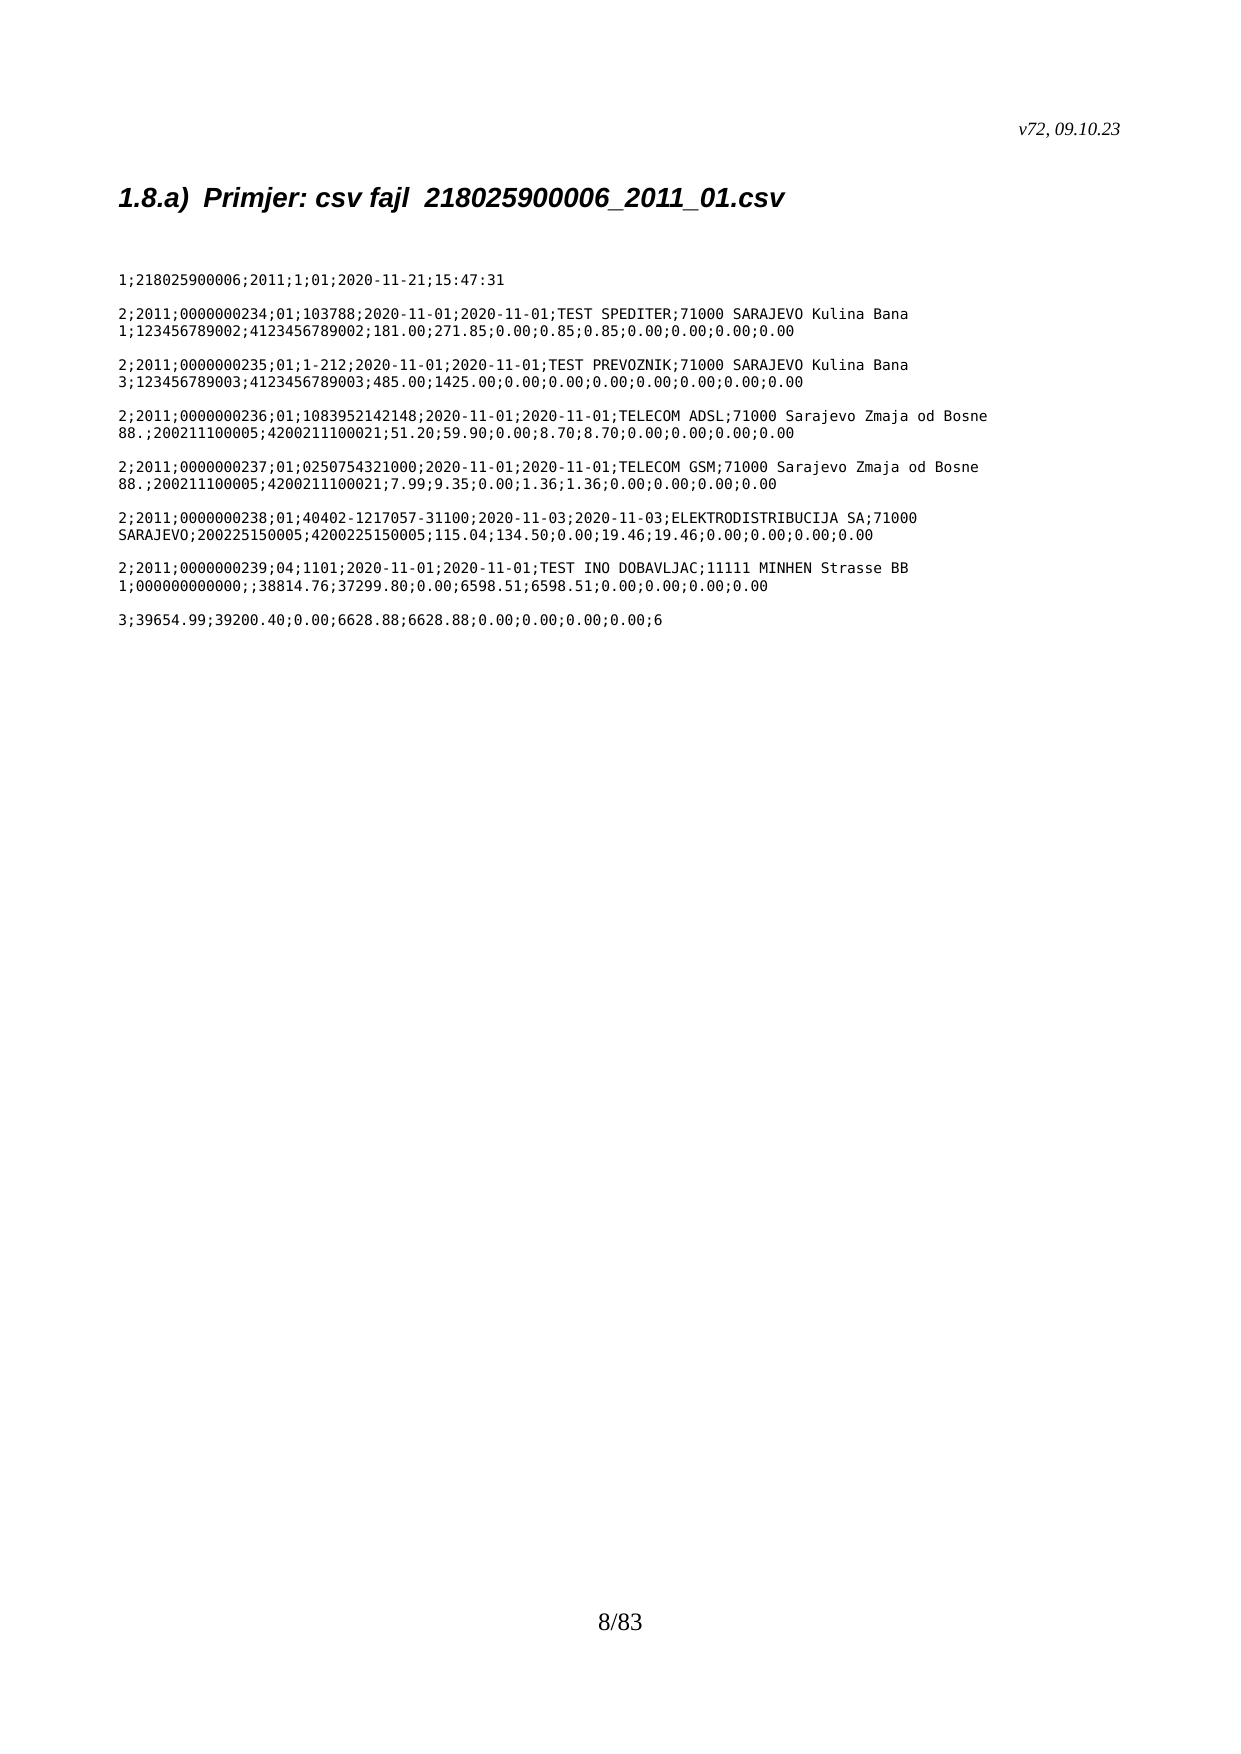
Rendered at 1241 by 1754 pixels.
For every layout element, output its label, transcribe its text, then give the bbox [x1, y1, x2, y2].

text 2;2011;0000000234;01;103788;2020-11-01;2020-11-01;TEST SPEDITER;71000 SARAJEVO Kulina Bana 1;123456789002;4123456789002;181.00;271.85;0.00;0.85;0.85;0.00;0.00;0.00;0.00 [118, 306, 1122, 340]
text 2;2011;0000000235;01;1-212;2020-11-01;2020-11-01;TEST PREVOZNIK;71000 SARAJEVO Kulina Bana 3;123456789003;4123456789003;485.00;1425.00;0.00;0.00;0.00;0.00;0.00;0.00;0.00 [118, 357, 1122, 391]
text 2;2011;0000000236;01;1083952142148;2020-11-01;2020-11-01;TELECOM ADSL;71000 Sarajevo Zmaja od Bosne 88.;200211100005;4200211100021;51.20;59.90;0.00;8.70;8.70;0.00;0.00;0.00;0.00 [118, 408, 1122, 442]
text 3;39654.99;39200.40;0.00;6628.88;6628.88;0.00;0.00;0.00;0.00;6 [118, 611, 1122, 628]
text 2;2011;0000000237;01;0250754321000;2020-11-01;2020-11-01;TELECOM GSM;71000 Sarajevo Zmaja od Bosne 88.;200211100005;4200211100021;7.99;9.35;0.00;1.36;1.36;0.00;0.00;0.00;0.00 [118, 458, 1122, 492]
text 2;2011;0000000239;04;1101;2020-11-01;2020-11-01;TEST INO DOBAVLJAC;11111 MINHEN Strasse BB 1;000000000000;;38814.76;37299.80;0.00;6598.51;6598.51;0.00;0.00;0.00;0.00 [118, 560, 1122, 594]
text 1;218025900006;2011;1;01;2020-11-21;15:47:31 [118, 272, 1122, 289]
subtitle Primjer: csv fajl 218025900006_2011_01.csv [118, 182, 1122, 213]
text 2;2011;0000000238;01;40402-1217057-31100;2020-11-03;2020-11-03;ELEKTRODISTRIBUCIJA SA;71000 SARAJEVO;200225150005;4200225150005;115.04;134.50;0.00;19.46;19.46;0.00;0.00;0.00;0.00 [118, 509, 1122, 543]
